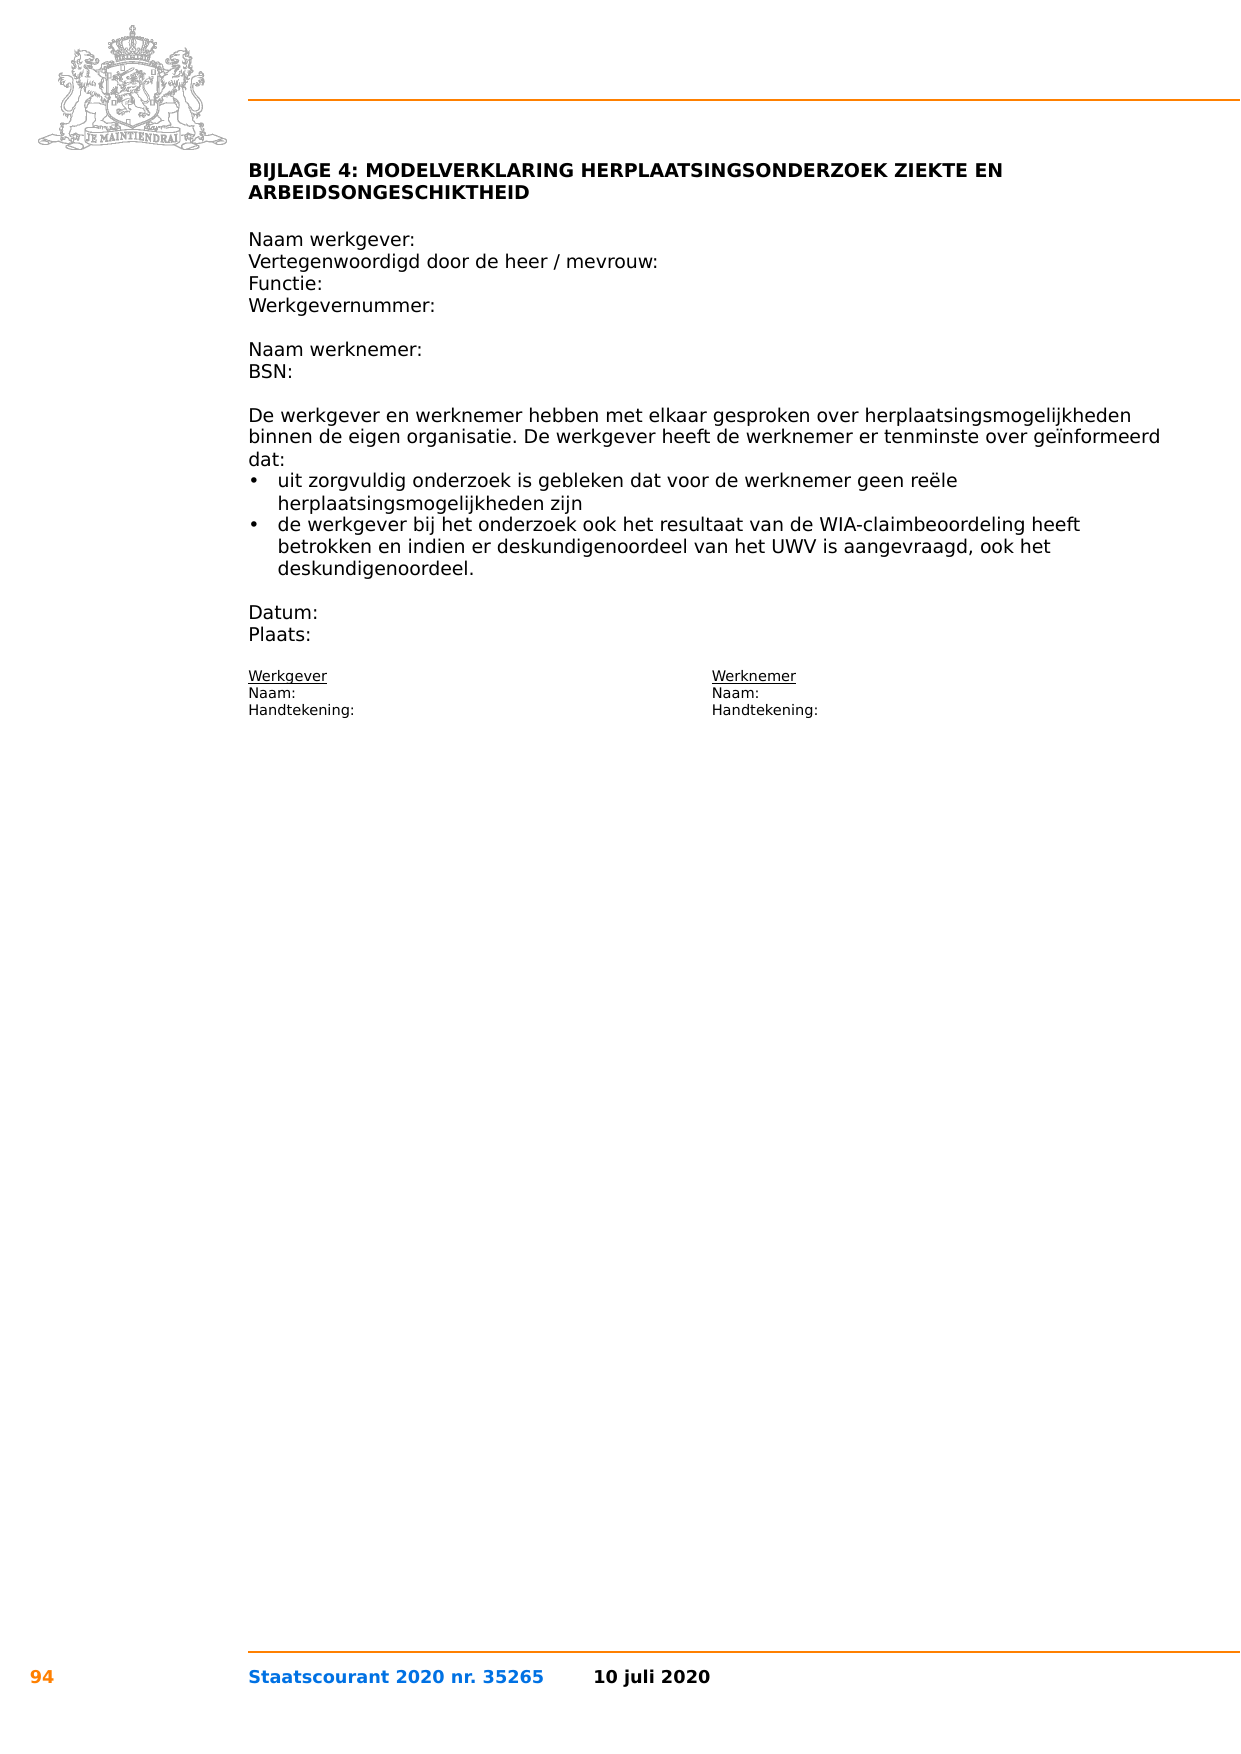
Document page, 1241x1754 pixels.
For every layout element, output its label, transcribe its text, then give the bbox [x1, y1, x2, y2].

text Vertegenwoordigd door de heer / mevrouw: [248, 251, 1163, 273]
picture [38, 25, 227, 150]
table_header Werknemer [706, 668, 1163, 685]
text De werkgever en werknemer hebben met elkaar gesproken over herplaatsingsmogelijkheden binnen de eigen organisatie. De werkgever heeft de werknemer er tenminste over geïnformeerd dat: [248, 404, 1163, 470]
text BSN: [248, 361, 1163, 383]
text Werkgevernummer: [248, 295, 1163, 317]
subtitle BIJLAGE 4: MODELVERKLARING HERPLAATSINGSONDERZOEK ZIEKTE EN ARBEIDSONGESCHIKTHEID [248, 160, 1163, 204]
table_cell Naam: [248, 685, 706, 702]
text Naam werkgever: [248, 229, 1163, 251]
text • de werkgever bij het onderzoek ook het resultaat van de WIA-claimbeoordeling heeft betrokken en indien er deskundigenoordeel van het UWV is aangevraagd, ook het deskundigenoordeel. [248, 514, 1163, 580]
table_cell Handtekening: [248, 702, 706, 719]
table_cell Naam: [706, 685, 1163, 702]
text • uit zorgvuldig onderzoek is gebleken dat voor de werknemer geen reële herplaatsingsmogelijkheden zijn [248, 470, 1163, 514]
text Plaats: [248, 624, 1163, 646]
text Functie: [248, 273, 1163, 295]
table_cell Handtekening: [706, 702, 1163, 719]
table_header Werkgever [248, 668, 706, 685]
text Datum: [248, 602, 1163, 624]
text Naam werknemer: [248, 339, 1163, 361]
